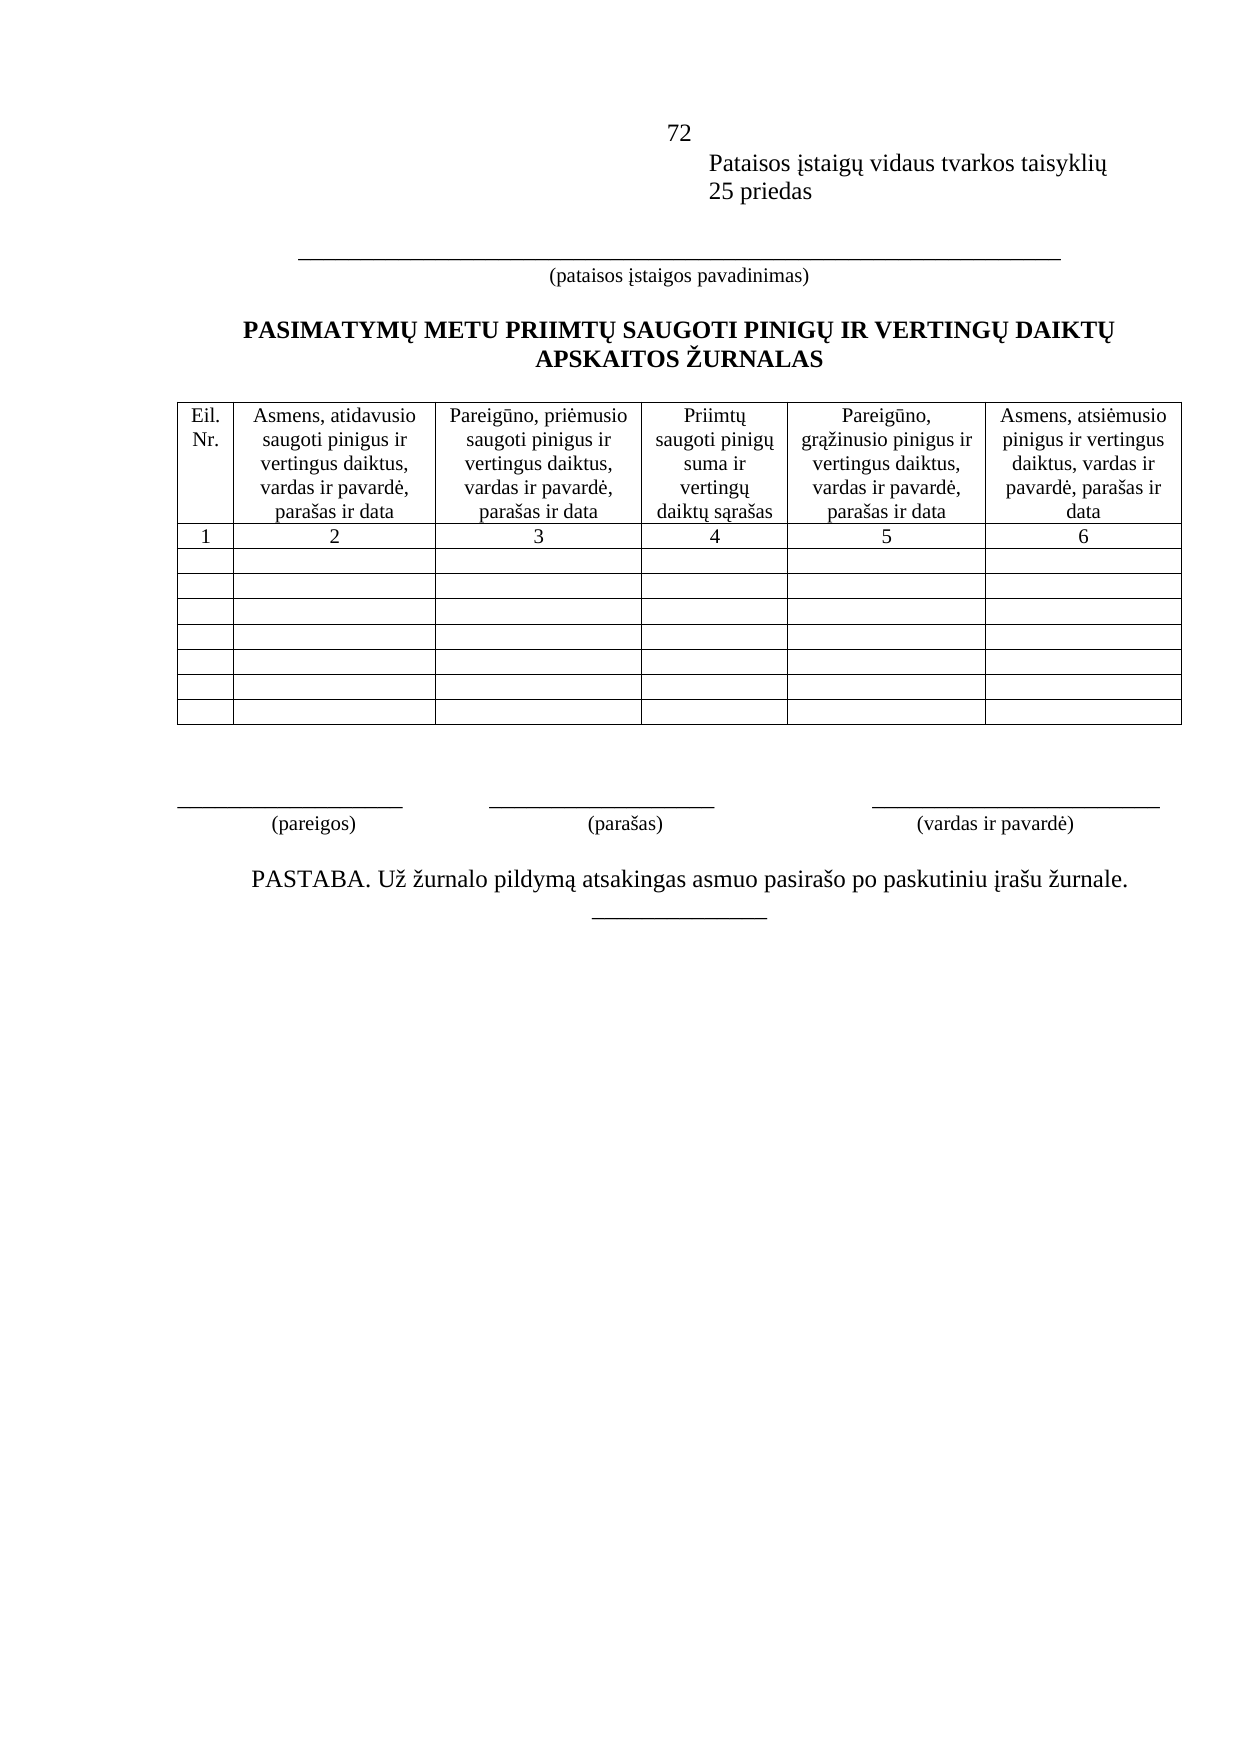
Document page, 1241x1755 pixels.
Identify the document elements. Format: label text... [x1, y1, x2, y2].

table_cell [642, 625, 787, 648]
table_cell [642, 650, 787, 674]
table_cell [788, 650, 985, 674]
table_cell [986, 700, 1181, 724]
table_cell [986, 675, 1181, 699]
table_cell 4 [642, 524, 787, 548]
text 25 priedas [177, 176, 1181, 205]
table_cell [436, 675, 641, 699]
text PASIMATYMŲ METU PRIIMTŲ SAUGOTI PINIGŲ IR VERTINGŲ DAIKTŲ APSKAITOS ŽURNALAS [177, 315, 1181, 373]
table_cell [436, 599, 641, 623]
table_cell [178, 675, 233, 699]
table_cell [642, 700, 787, 724]
table_cell [178, 574, 233, 598]
table_cell 1 [178, 524, 233, 548]
table_cell [436, 574, 641, 598]
table_cell [178, 650, 233, 674]
text __________________ __________________ _______________________ [177, 782, 1181, 811]
text PASTABA. Už žurnalo pildymą atsakingas asmuo pasirašo po paskutiniu įrašu žurnale. [177, 864, 1181, 893]
table_cell [788, 599, 985, 623]
table_cell [642, 599, 787, 623]
table_cell [178, 599, 233, 623]
table_header Pareigūno, grąžinusio pinigus ir vertingus daiktus, vardas ir pavardė, parašas ir data [788, 403, 985, 523]
table_cell [436, 625, 641, 648]
table_cell [178, 700, 233, 724]
table_header Eil. Nr. [178, 403, 233, 523]
table_cell [788, 574, 985, 598]
text ______________ [177, 893, 1181, 921]
table_cell [436, 650, 641, 674]
table_cell [788, 675, 985, 699]
table_cell [642, 574, 787, 598]
table_cell 6 [986, 524, 1181, 548]
text (pareigos) (parašas) (vardas ir pavardė) [177, 811, 1181, 835]
table_cell [986, 574, 1181, 598]
table_cell [234, 700, 435, 724]
table_cell 3 [436, 524, 641, 548]
table_cell [642, 675, 787, 699]
table_header Asmens, atidavusio saugoti pinigus ir vertingus daiktus, vardas ir pavardė, parašas ir data [234, 403, 435, 523]
table_cell [178, 549, 233, 573]
table_cell [986, 549, 1181, 573]
table_cell [788, 549, 985, 573]
table_header Priimtų saugoti pinigų suma ir vertingų daiktų sąrašas [642, 403, 787, 523]
table_cell [986, 599, 1181, 623]
table_cell 5 [788, 524, 985, 548]
table_cell [234, 574, 435, 598]
text (pataisos įstaigos pavadinimas) [177, 263, 1181, 287]
table_cell [436, 549, 641, 573]
table_cell [788, 700, 985, 724]
text _____________________________________________________________ [177, 234, 1181, 263]
table_cell [234, 675, 435, 699]
table_cell [788, 625, 985, 648]
table_cell [986, 650, 1181, 674]
table_cell 2 [234, 524, 435, 548]
table_header Asmens, atsiėmusio pinigus ir vertingus daiktus, vardas ir pavardė, parašas ir data [986, 403, 1181, 523]
table_cell [234, 625, 435, 648]
table_cell [642, 549, 787, 573]
table_header Pareigūno, priėmusio saugoti pinigus ir vertingus daiktus, vardas ir pavardė, parašas ir data [436, 403, 641, 523]
table_cell [986, 625, 1181, 648]
table_cell [178, 625, 233, 648]
table_cell [234, 549, 435, 573]
table_cell [234, 599, 435, 623]
text Pataisos įstaigų vidaus tvarkos taisyklių [709, 148, 1181, 176]
table_cell [436, 700, 641, 724]
table_cell [234, 650, 435, 674]
